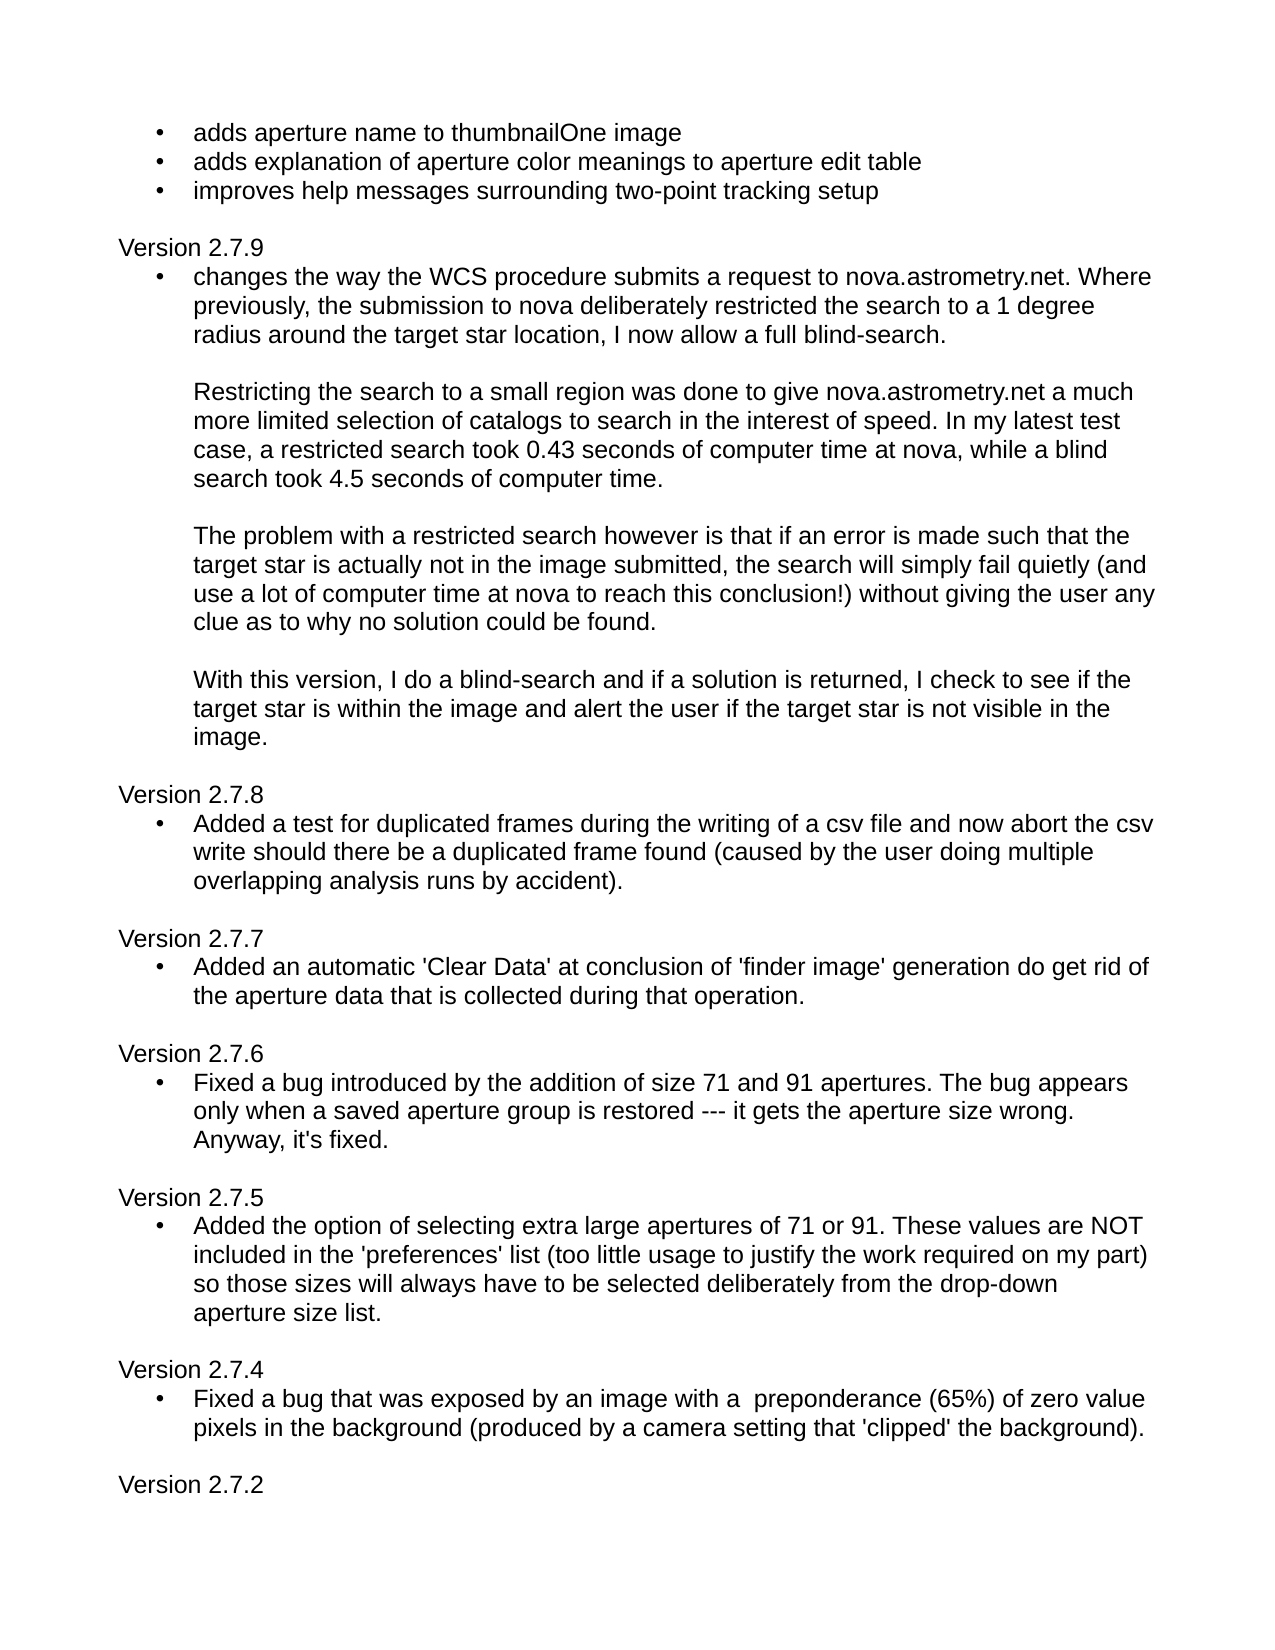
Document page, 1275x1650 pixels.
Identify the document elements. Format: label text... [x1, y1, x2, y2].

text Version 2.7.5 [118, 1183, 1157, 1211]
list adds explanation of aperture color meanings to aperture edit table [156, 147, 1157, 176]
text Version 2.7.9 [118, 233, 1157, 262]
text Version 2.7.7 [118, 924, 1157, 952]
list Added the option of selecting extra large apertures of 71 or 91. These values are NOT included in the 'preferences' list (too little usage to justify the work required on my part) so those sizes will always have to be selected deliberately from the drop-down aperture size list. [156, 1211, 1157, 1326]
text Version 2.7.6 [118, 1039, 1157, 1067]
text Version 2.7.8 [118, 780, 1157, 808]
list Fixed a bug that was exposed by an image with a preponderance (65%) of zero value pixels in the background (produced by a camera setting that 'clipped' the background). [156, 1384, 1157, 1442]
text Version 2.7.4 [118, 1355, 1157, 1384]
list Fixed a bug introduced by the addition of size 71 and 91 apertures. The bug appears only when a saved aperture group is restored --- it gets the aperture size wrong. Anyway, it's fixed. [156, 1067, 1157, 1154]
text Version 2.7.2 [118, 1470, 1157, 1499]
list changes the way the WCS procedure submits a request to nova.astrometry.net. Where previously, the submission to nova deliberately restricted the search to a 1 degree radius around the target star location, I now allow a full blind-search. Restricting the search to a small region was done to give nova.astrometry.net a much more limited selection of catalogs to search in the interest of speed. In my latest test case, a restricted search took 0.43 seconds of computer time at nova, while a blind search took 4.5 seconds of computer time. The problem with a restricted search however is that if an error is made such that the target star is actually not in the image submitted, the search will simply fail quietly (and use a lot of computer time at nova to reach this conclusion!) without giving the user any clue as to why no solution could be found. With this version, I do a blind-search and if a solution is returned, I check to see if the target star is within the image and alert the user if the target star is not visible in the image. [156, 262, 1157, 780]
list Added a test for duplicated frames during the writing of a csv file and now abort the csv write should there be a duplicated frame found (caused by the user doing multiple overlapping analysis runs by accident). [156, 808, 1157, 924]
list improves help messages surrounding two-point tracking setup [156, 176, 1157, 233]
list adds aperture name to thumbnailOne image [156, 118, 1157, 147]
list Added an automatic 'Clear Data' at conclusion of 'finder image' generation do get rid of the aperture data that is collected during that operation. [156, 952, 1157, 1039]
